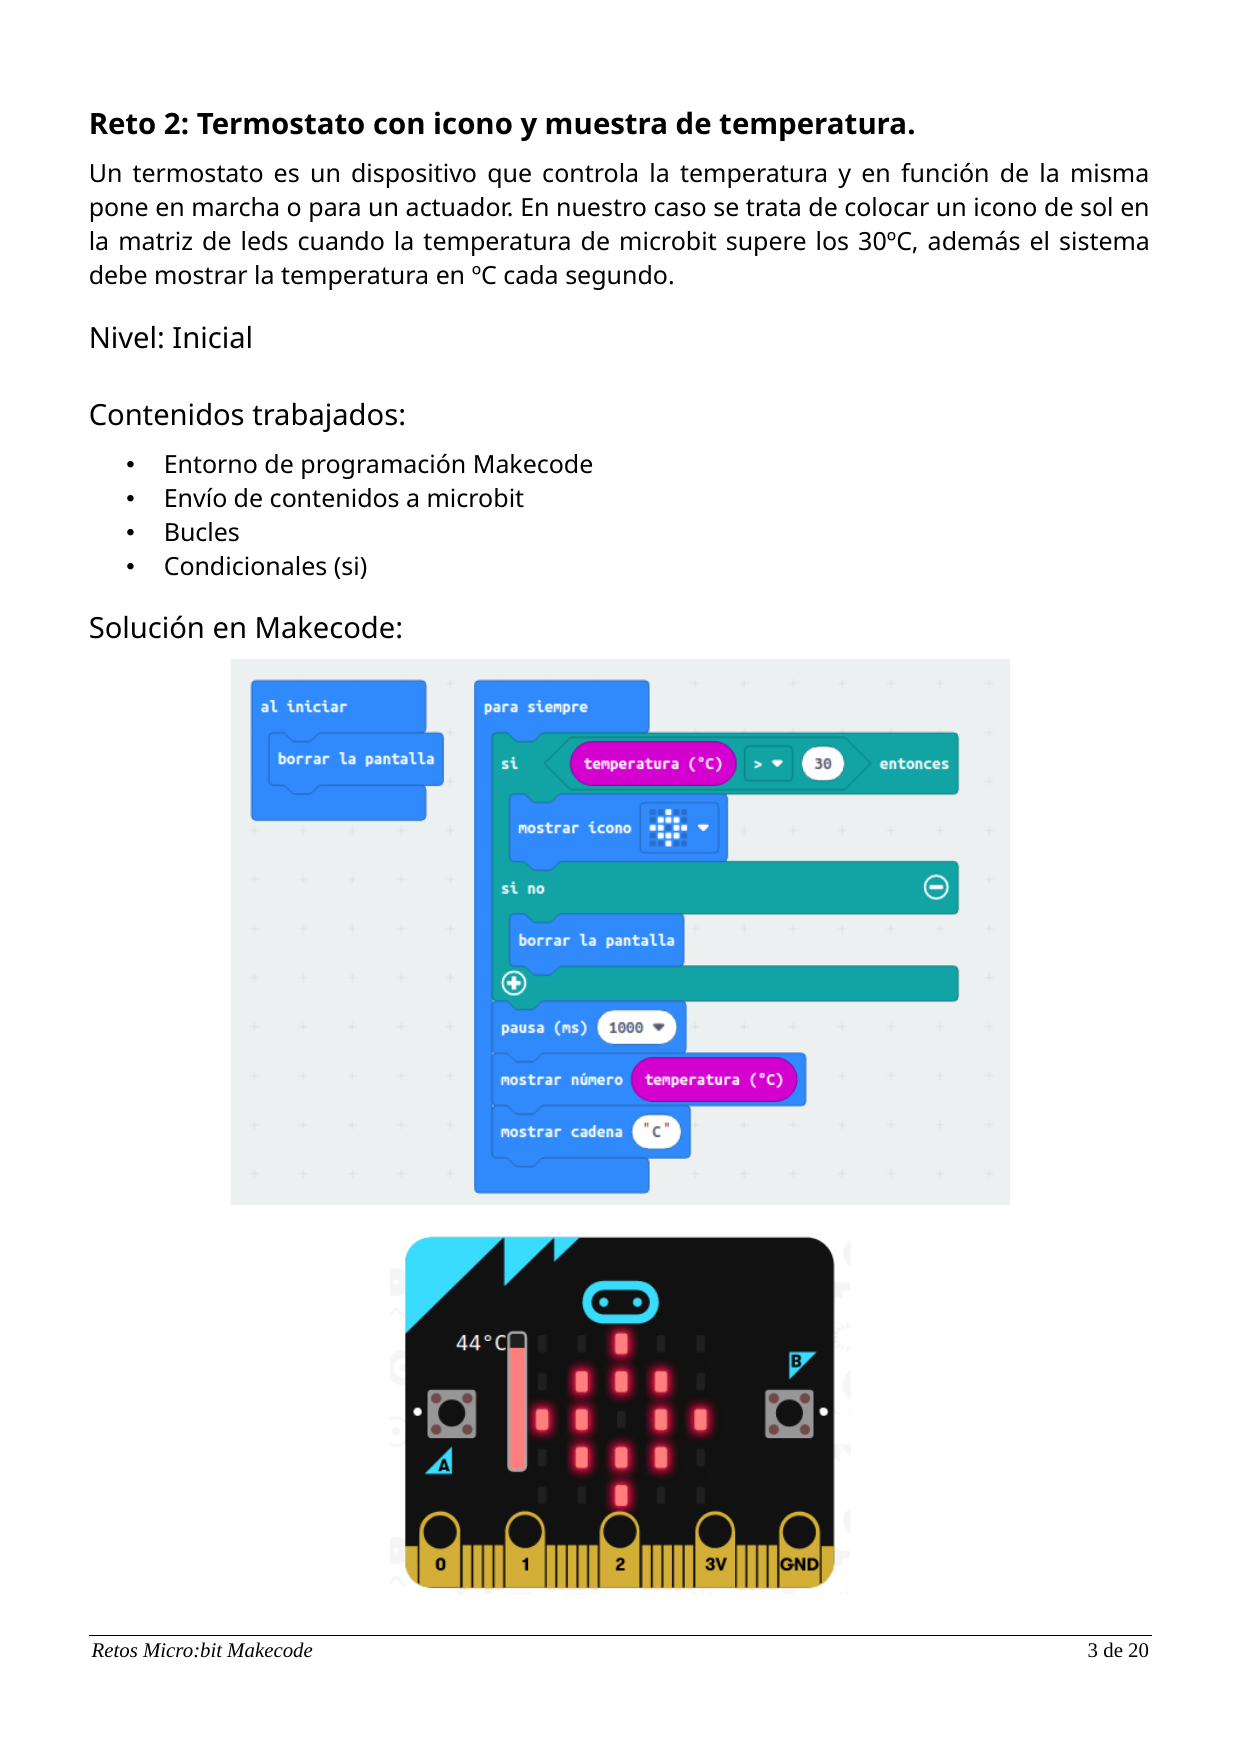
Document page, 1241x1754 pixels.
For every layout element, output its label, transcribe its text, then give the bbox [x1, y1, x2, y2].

list Envío de contenidos a microbit [126, 480, 1152, 514]
picture [389, 1233, 851, 1594]
text Un termostato es un dispositivo que controla la temperatura y en función de la misma pone en marcha o para un actuador. En nuestro caso se trata de colocar un icono de sol en la matriz de leds cuando la temperatura de microbit supere los 30ºC, además el sistema debe mostrar la temperatura en ºC cada segundo. [88, 156, 1152, 292]
subtitle Nivel: Inicial [88, 317, 1152, 357]
subtitle Contenidos trabajados: [88, 394, 1152, 434]
subtitle Reto 2: Termostato con icono y muestra de temperatura. [88, 103, 1152, 143]
list Bucles [126, 514, 1152, 548]
list Entorno de programación Makecode [126, 446, 1152, 480]
subtitle Solución en Makecode: [88, 607, 1152, 647]
picture [230, 659, 1010, 1205]
list Condicionales (si) [126, 548, 1152, 582]
